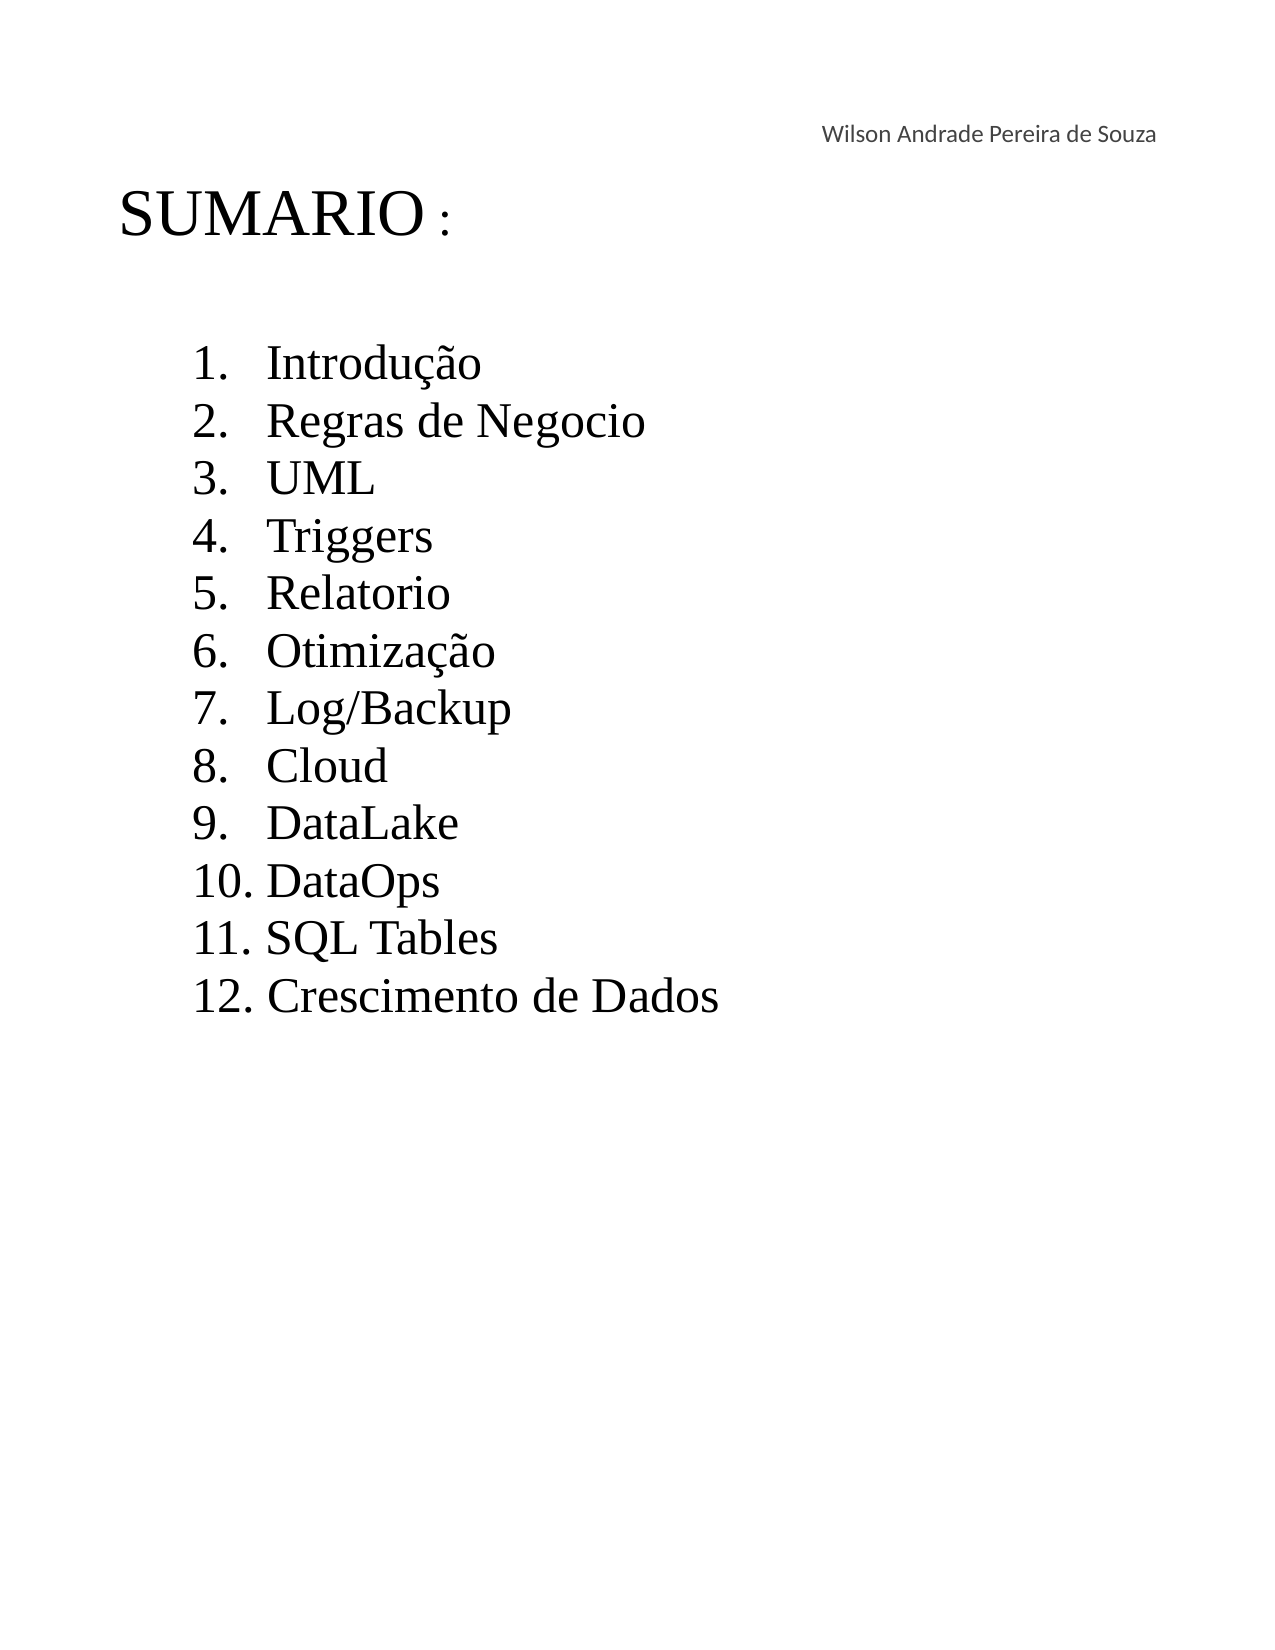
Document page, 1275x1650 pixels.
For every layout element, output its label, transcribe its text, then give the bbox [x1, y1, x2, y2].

text Wilson Andrade Pereira de Souza [118, 118, 1157, 149]
text 9. DataLake [118, 793, 1157, 850]
text 5. Relatorio [118, 563, 1157, 620]
text 8. Cloud [118, 735, 1157, 793]
text 3. UML [118, 448, 1157, 505]
text 7. Log/Backup [118, 678, 1157, 735]
text 6. Otimização [118, 620, 1157, 678]
text SUMARIO : [118, 173, 1157, 249]
text 11. SQL Tables [118, 908, 1157, 965]
text 2. Regras de Negocio [118, 390, 1157, 448]
text 10. DataOps [118, 850, 1157, 908]
text 1. Introdução [118, 333, 1157, 390]
text 4. Triggers [118, 505, 1157, 563]
text 12. Crescimento de Dados [118, 965, 1157, 1023]
